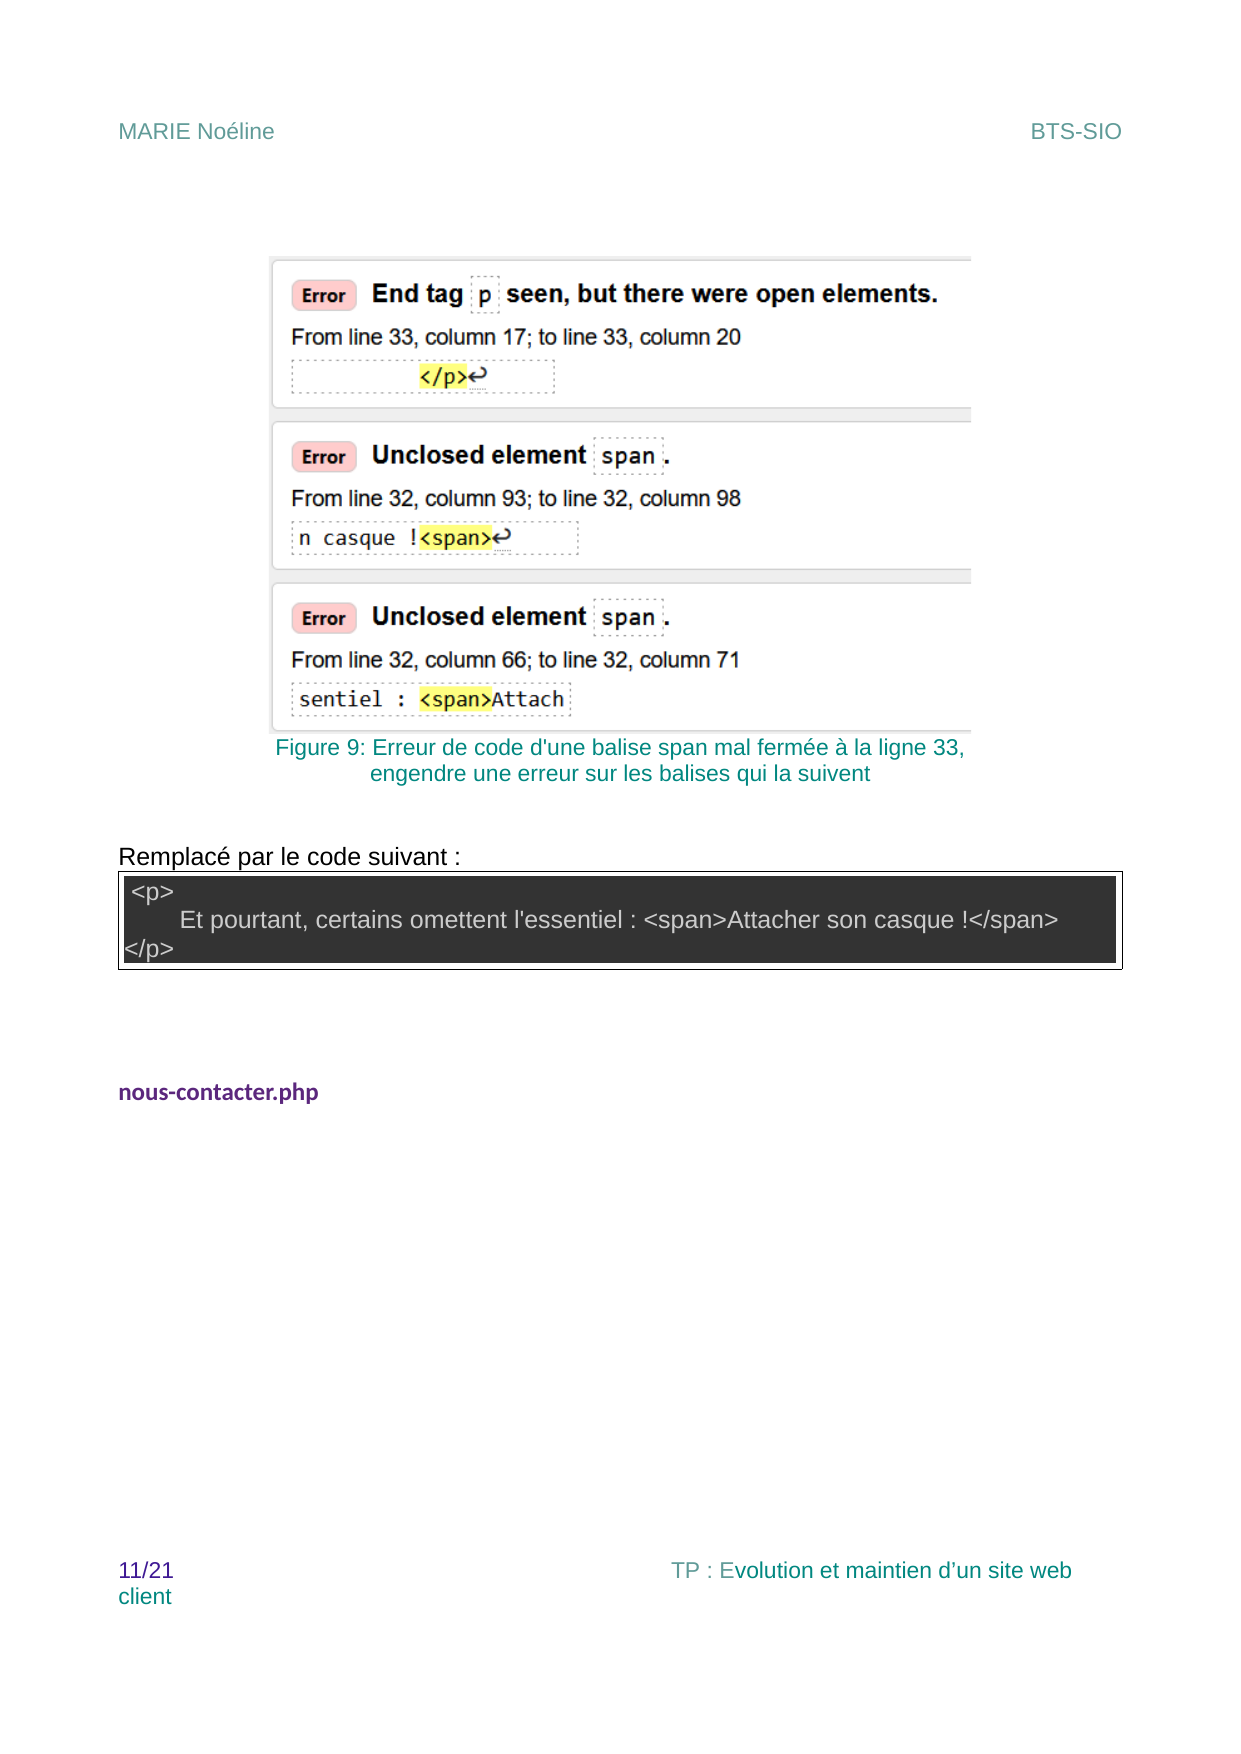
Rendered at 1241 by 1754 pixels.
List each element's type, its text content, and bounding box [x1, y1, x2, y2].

picture [268, 256, 972, 734]
text Remplacé par le code suivant : [118, 842, 1122, 871]
text Figure 9: Erreur de code d'une balise span mal fermée à la ligne 33, engendre une erreur sur les balises qui la suivent [269, 734, 971, 787]
subtitle nous-contacter.php [118, 1076, 1122, 1107]
table_header <p> Et pourtant, certains omettent l'essentiel : <span>Attacher son casque !</span> </p> [119, 872, 1122, 968]
